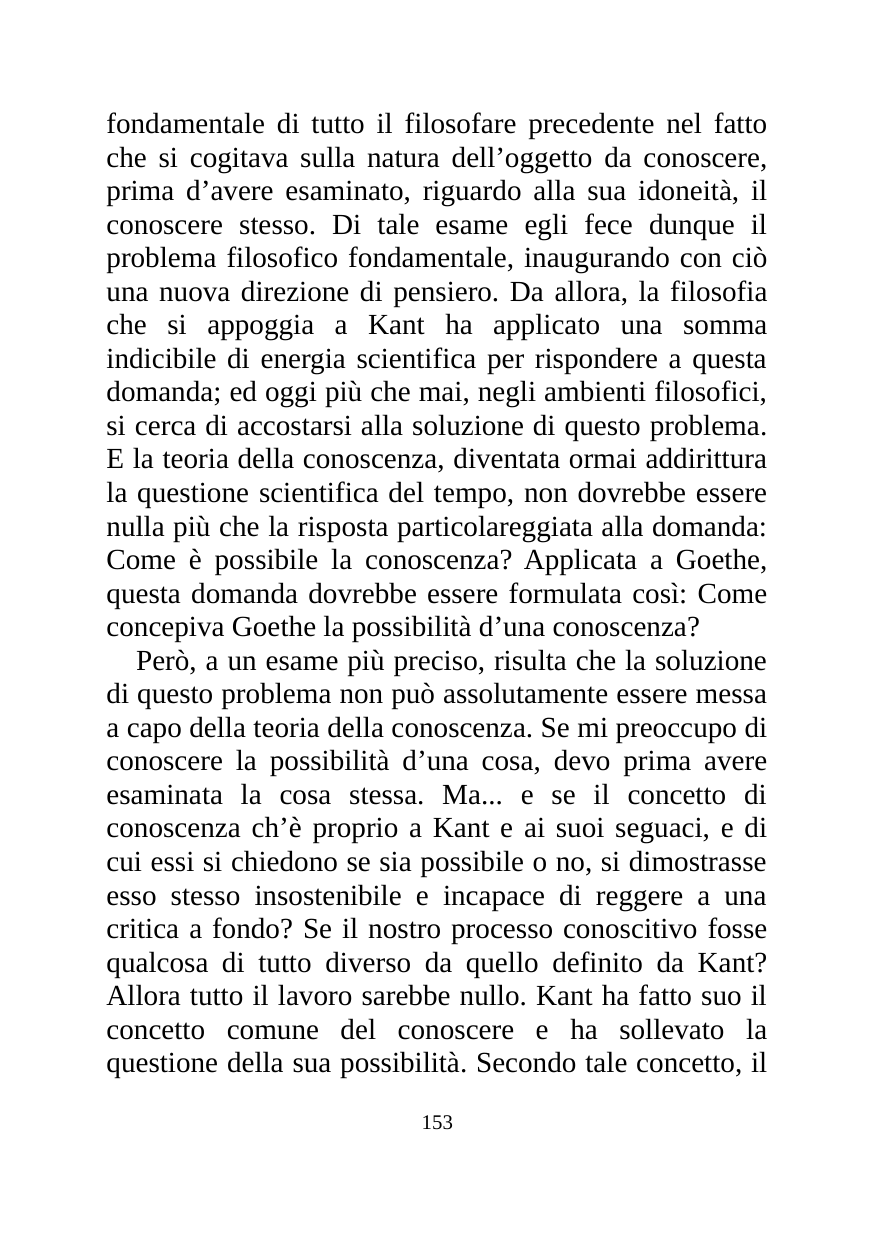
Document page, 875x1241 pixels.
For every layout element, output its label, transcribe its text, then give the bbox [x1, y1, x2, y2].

text fondamentale di tutto il filosofare precedente nel fatto che si cogitava sulla natura dell’oggetto da conoscere, prima d’avere esaminato, riguardo alla sua idoneità, il conoscere stesso. Di tale esame egli fece dunque il problema filosofico fondamentale, inaugurando con ciò una nuova direzione di pensiero. Da allora, la filosofia che si appoggia a Kant ha applicato una somma indicibile di energia scientifica per rispondere a questa domanda; ed oggi più che mai, negli ambienti filosofici, si cerca di accostarsi alla soluzione di questo problema. E la teoria della conoscenza, diventata ormai addirittura la questione scientifica del tempo, non dovrebbe essere nulla più che la risposta particolareggiata alla domanda: Come è possibile la conoscenza? Applicata a Goethe, questa domanda dovrebbe essere formulata così: Come concepiva Goethe la possibilità d’una conoscenza? [106, 106, 768, 643]
text Però, a un esame più preciso, risulta che la soluzione di questo problema non può assolutamente essere messa a capo della teoria della conoscenza. Se mi preoccupo di conoscere la possibilità d’una cosa, devo prima avere esaminata la cosa stessa. Ma... e se il concetto di conoscenza ch’è proprio a Kant e ai suoi seguaci, e di cui essi si chiedono se sia possibile o no, si dimostrasse esso stesso insostenibile e incapace di reggere a una critica a fondo? Se il nostro processo conoscitivo fosse qualcosa di tutto diverso da quello definito da Kant? Allora tutto il lavoro sarebbe nullo. Kant ha fatto suo il concetto comune del conoscere e ha sollevato la questione della sua possibilità. Secondo tale concetto, il [106, 643, 768, 1079]
